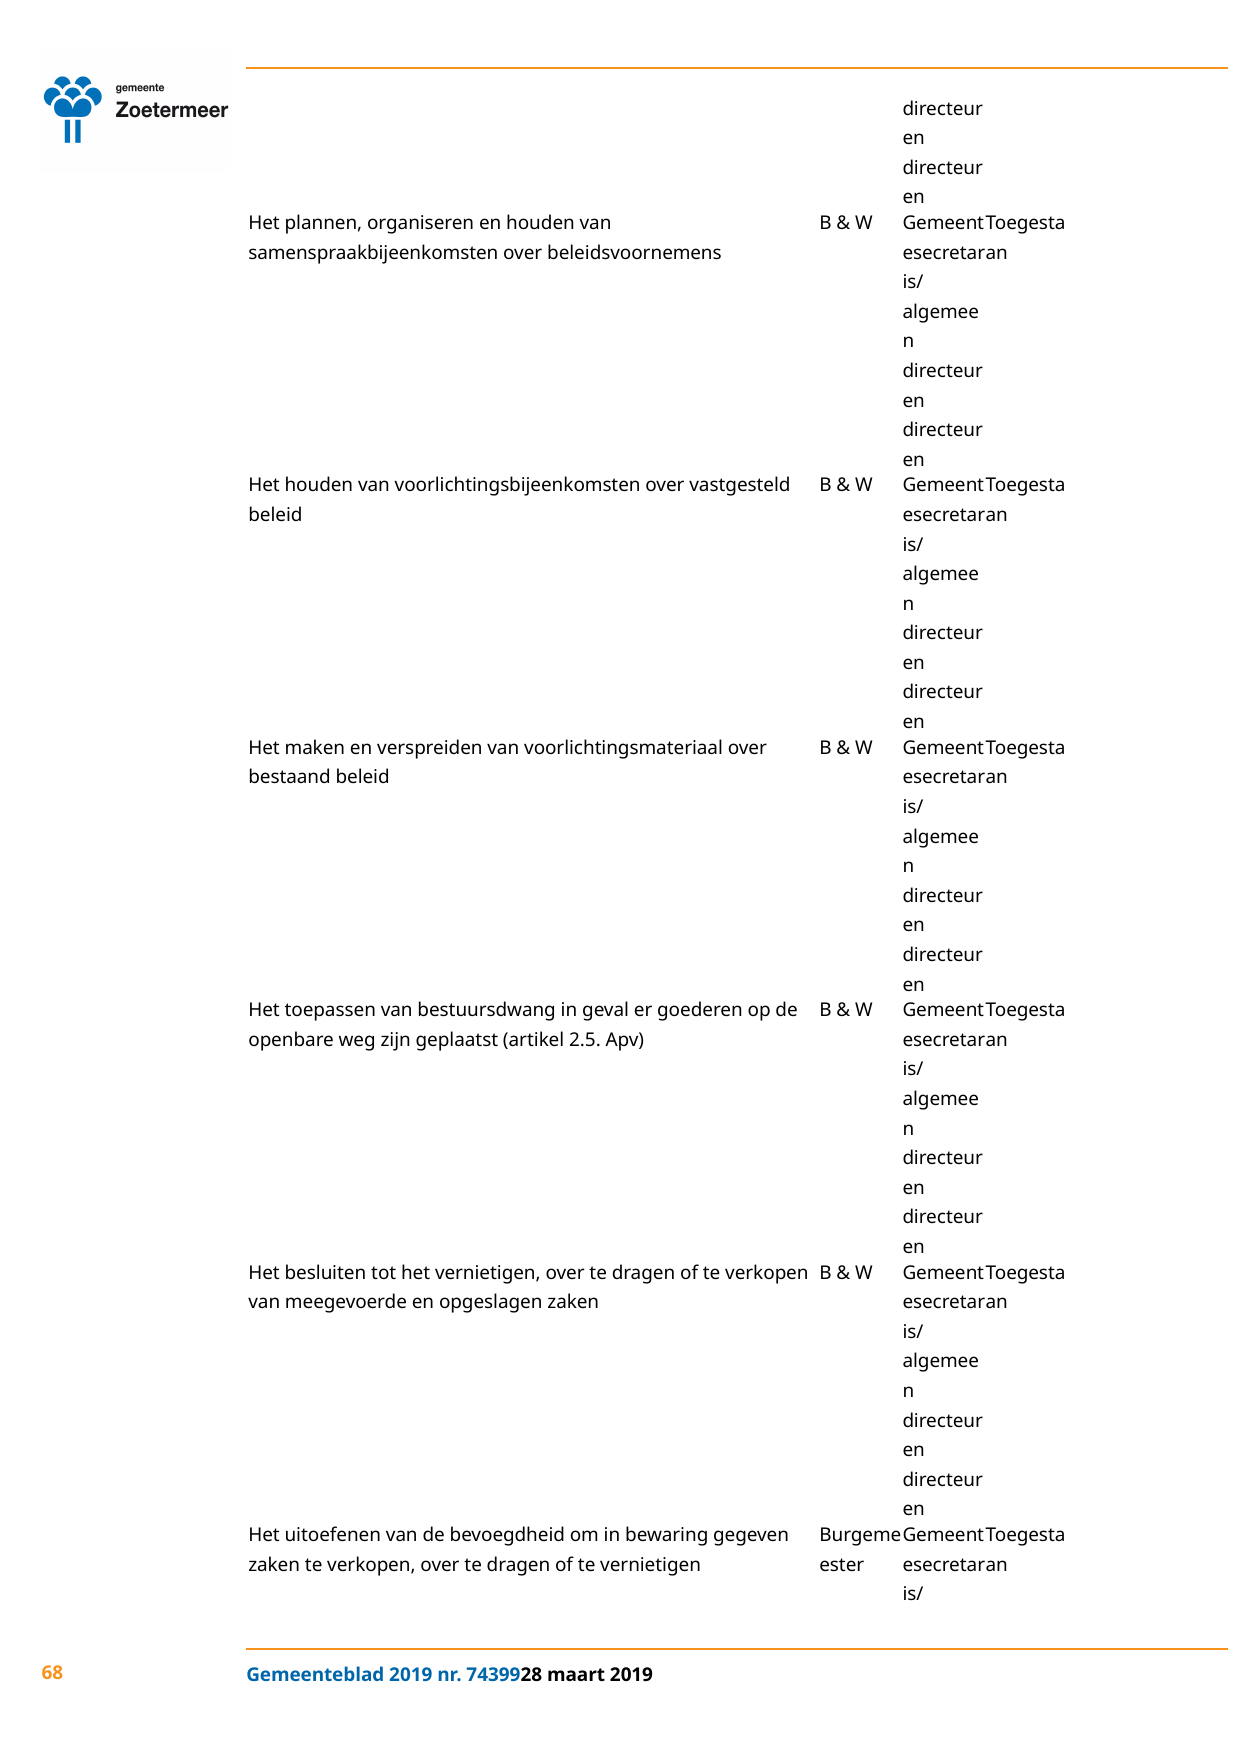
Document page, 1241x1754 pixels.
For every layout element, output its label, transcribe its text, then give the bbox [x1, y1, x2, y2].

table_cell Toegestaan [985, 209, 1068, 472]
table_cell Het toepassen van bestuursdwang in geval er goederen op de openbare weg zijn geplaatst (artikel 2.5. Apv) [248, 996, 819, 1259]
table_cell B & W [819, 209, 902, 472]
table_cell Toegestaan [985, 1259, 1068, 1521]
table_cell [248, 95, 819, 209]
table_cell Gemeentesecretaris/ algemeen directeur en directeuren [902, 996, 985, 1259]
table_cell Het besluiten tot het vernietigen, over te dragen of te verkopen van meegevoerde en opgeslagen zaken [248, 1259, 819, 1521]
table_cell Toegestaan [985, 996, 1068, 1259]
table_cell Gemeentesecretaris/ algemeen directeur en directeuren [902, 734, 985, 996]
table_cell directeur en directeuren [902, 95, 985, 209]
picture [41, 47, 231, 172]
table_cell Gemeentesecretaris/ [902, 1521, 985, 1606]
table_cell [819, 95, 902, 209]
table_cell Gemeentesecretaris/ algemeen directeur en directeuren [902, 1259, 985, 1521]
table_cell Toegestaan [985, 734, 1068, 996]
table_cell Het houden van voorlichtingsbijeenkomsten over vastgesteld beleid [248, 472, 819, 734]
table_cell Het plannen, organiseren en houden van samenspraakbijeenkomsten over beleidsvoornemens [248, 209, 819, 472]
table_cell Gemeentesecretaris/ algemeen directeur en directeuren [902, 209, 985, 472]
table_cell B & W [819, 472, 902, 734]
table_cell Toegestaan [985, 472, 1068, 734]
table_cell Toegestaan [985, 1521, 1068, 1606]
table_cell [985, 95, 1068, 209]
table_cell B & W [819, 996, 902, 1259]
table_cell Het maken en verspreiden van voorlichtingsmateriaal over bestaand beleid [248, 734, 819, 996]
table_cell B & W [819, 734, 902, 996]
table_cell Burgemeester [819, 1521, 902, 1606]
table_cell Gemeentesecretaris/ algemeen directeur en directeuren [902, 472, 985, 734]
table_cell B & W [819, 1259, 902, 1521]
table_cell Het uitoefenen van de bevoegdheid om in bewaring gegeven zaken te verkopen, over te dragen of te vernietigen [248, 1521, 819, 1606]
